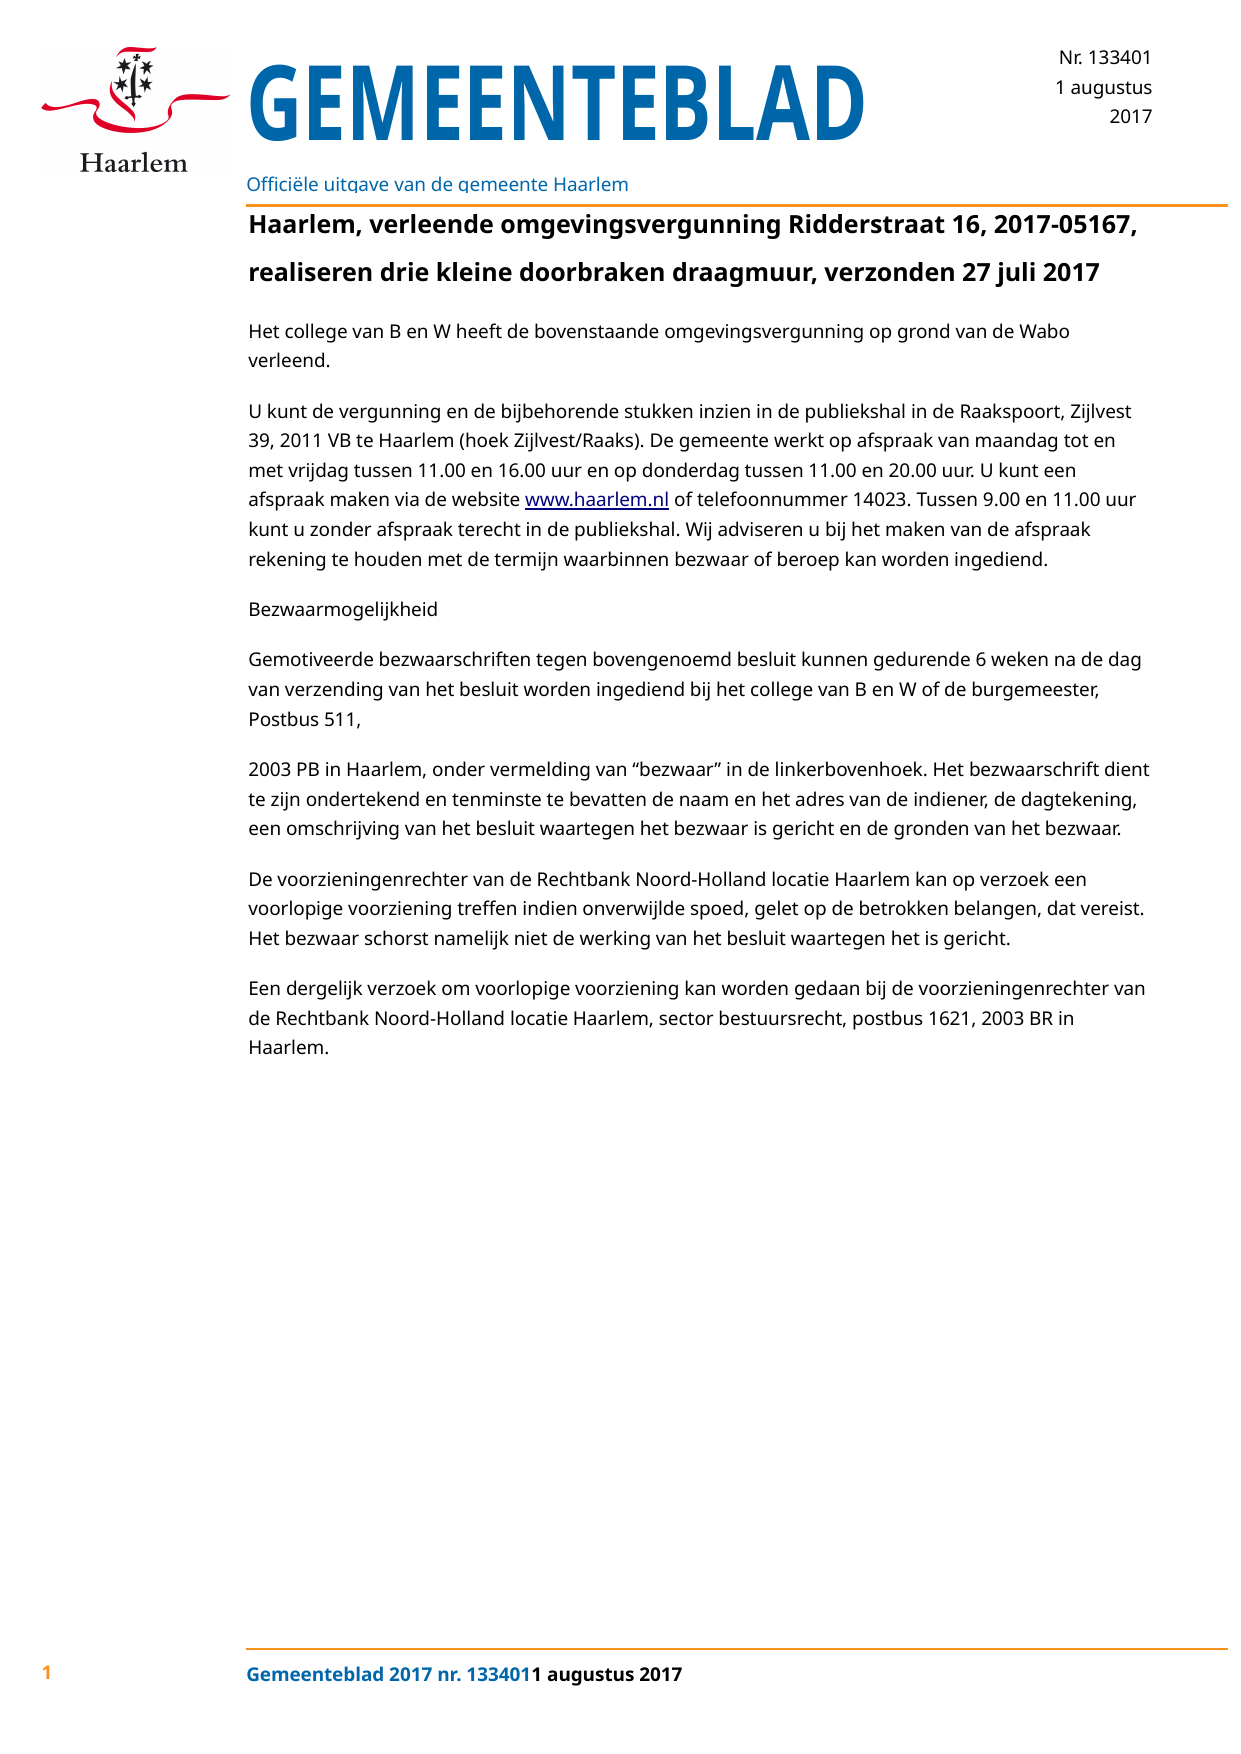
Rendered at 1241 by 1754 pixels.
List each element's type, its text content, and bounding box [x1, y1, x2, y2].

text Het college van B en W heeft de bovenstaande omgevingsvergunning op grond van de Wabo verleend. [248, 318, 1152, 373]
text U kunt de vergunning en de bijbehorende stukken inzien in de publiekshal in de Raakspoort, Zijlvest 39, 2011 VB te Haarlem (hoek Zijlvest/Raaks). De gemeente werkt op afspraak van maandag tot en met vrijdag tussen 11.00 en 16.00 uur en op donderdag tussen 11.00 en 20.00 uur. U kunt een afspraak maken via de website www.haarlem.nl of telefoonnummer 14023. Tussen 9.00 en 11.00 uur kunt u zonder afspraak terecht in de publiekshal. Wij adviseren u bij het maken van de afspraak rekening te houden met de termijn waarbinnen bezwaar of beroep kan worden ingediend. [248, 398, 1152, 572]
text De voorzieningenrechter van de Rechtbank Noord-Holland locatie Haarlem kan op verzoek een voorlopige voorziening treffen indien onverwijlde spoed, gelet op de betrokken belangen, dat vereist. Het bezwaar schorst namelijk niet de werking van het besluit waartegen het is gericht. [248, 866, 1152, 951]
text Een dergelijk verzoek om voorlopige voorziening kan worden gedaan bij de voorzieningenrechter van de Rechtbank Noord-Holland locatie Haarlem, sector bestuursrecht, postbus 1621, 2003 BR in Haarlem. [248, 975, 1152, 1060]
text 2003 PB in Haarlem, onder vermelding van “bezwaar” in de linkerbovenhoek. Het bezwaarschrift dient te zijn ondertekend en tenminste te bevatten de naam en het adres van de indiener, de dagtekening, een omschrijving van het besluit waartegen het bezwaar is gericht en de gronden van het bezwaar. [248, 756, 1152, 841]
text Haarlem, verleende omgevingsvergunning Ridderstraat 16, 2017-05167, realiseren drie kleine doorbraken draagmuur, verzonden 27 juli 2017 [248, 207, 1152, 288]
text Bezwaarmogelijkheid [248, 596, 1152, 622]
picture [41, 47, 231, 172]
text Gemotiveerde bezwaarschriften tegen bovengenoemd besluit kunnen gedurende 6 weken na de dag van verzending van het besluit worden ingediend bij het college van B en W of de burgemeester, Postbus 511, [248, 647, 1152, 732]
